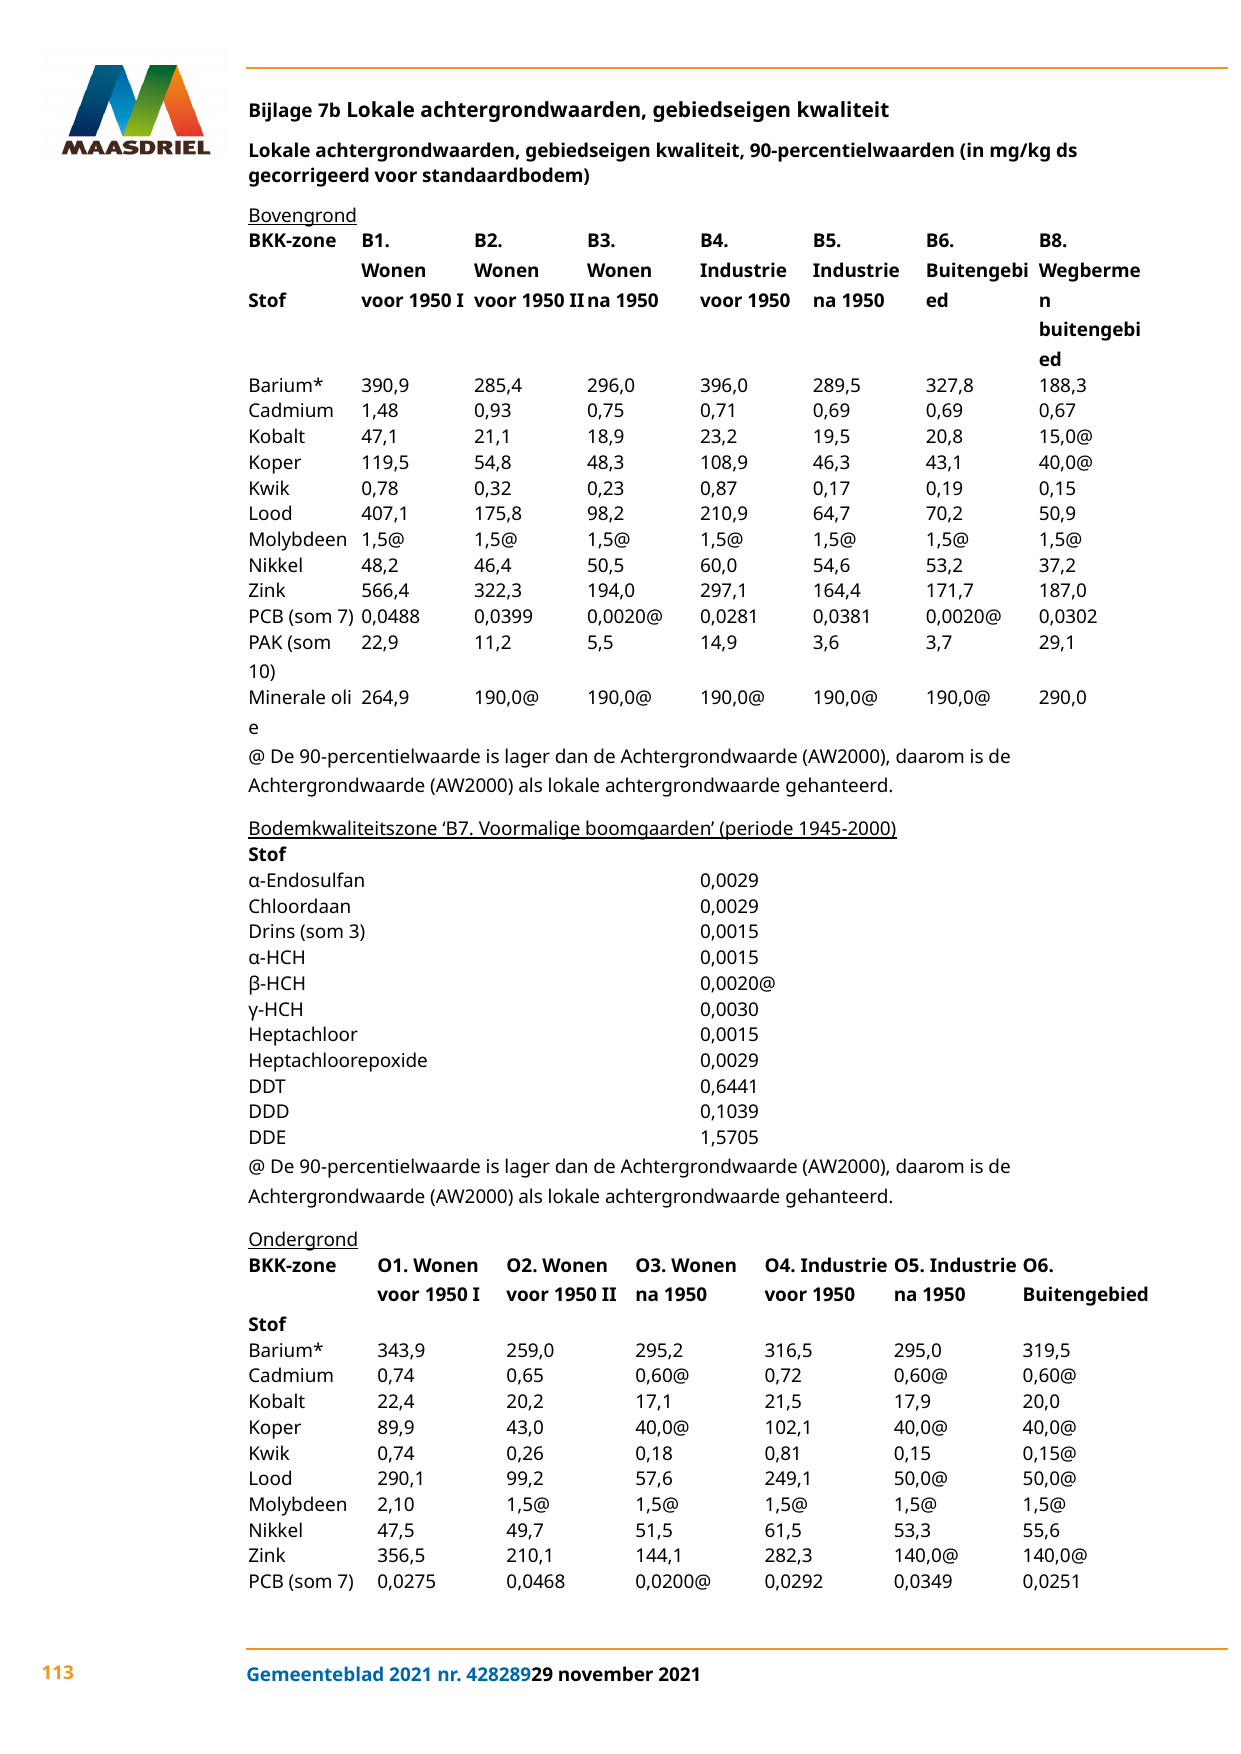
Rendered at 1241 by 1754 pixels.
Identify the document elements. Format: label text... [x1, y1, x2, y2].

table_cell 0,6441 [700, 1073, 1152, 1099]
table_cell 390,9 [361, 372, 474, 397]
table_cell 5,5 [587, 629, 700, 684]
table_cell 285,4 [474, 372, 587, 397]
table_cell 46,3 [813, 449, 926, 475]
table_cell Barium* [248, 372, 361, 397]
table_cell 64,7 [813, 500, 926, 526]
table_header [700, 841, 1152, 867]
table_cell 295,0 [894, 1337, 1022, 1363]
table_cell 290,0 [1039, 684, 1152, 740]
table_cell Nikkel [248, 552, 361, 578]
table_cell β-HCH [248, 970, 700, 996]
table_cell 0,17 [813, 475, 926, 500]
table_cell 98,2 [587, 500, 700, 526]
table_cell 15,0@ [1039, 423, 1152, 449]
table_cell 0,23 [587, 475, 700, 500]
table_cell 0,26 [506, 1440, 635, 1466]
table_header B6. Buitengebied [926, 228, 1038, 372]
table_cell 21,1 [474, 423, 587, 449]
table_cell 356,5 [377, 1543, 506, 1568]
table_cell 29,1 [1039, 629, 1152, 684]
table_cell 140,0@ [1023, 1543, 1152, 1568]
table_cell 48,3 [587, 449, 700, 475]
table_cell 0,0029 [700, 1047, 1152, 1073]
table_cell DDD [248, 1099, 700, 1124]
table_cell 327,8 [926, 372, 1038, 397]
table_cell 60,0 [700, 552, 813, 578]
table_cell 1,5@ [587, 526, 700, 552]
table_cell 164,4 [813, 578, 926, 603]
table_cell 3,6 [813, 629, 926, 684]
table_cell 11,2 [474, 629, 587, 684]
table_header B4. Industrie voor 1950 [700, 228, 813, 372]
table_cell 0,0275 [377, 1569, 506, 1594]
table_cell Zink [248, 1543, 377, 1568]
table_cell 194,0 [587, 578, 700, 603]
table_cell 0,0030 [700, 996, 1152, 1022]
table_cell 40,0@ [1023, 1414, 1152, 1440]
table_cell 319,5 [1023, 1337, 1152, 1363]
table_cell 0,0020@ [587, 603, 700, 629]
table_cell γ-HCH [248, 996, 700, 1022]
table_header O6. Buitengebied [1023, 1252, 1152, 1337]
table_cell Lood [248, 500, 361, 526]
table_cell 0,65 [506, 1363, 635, 1388]
table_cell 566,4 [361, 578, 474, 603]
table_cell 290,1 [377, 1466, 506, 1491]
table_cell 40,0@ [894, 1414, 1022, 1440]
text Bovengrond [248, 202, 1152, 228]
table_cell Nikkel [248, 1517, 377, 1543]
table_cell PCB (som 7) [248, 1569, 377, 1594]
table_cell 0,0029 [700, 893, 1152, 919]
table_cell 188,3 [1039, 372, 1152, 397]
table_cell 0,0468 [506, 1569, 635, 1594]
table_cell 47,1 [361, 423, 474, 449]
text Bodemkwaliteitszone ‘B7. Voormalige boomgaarden’ (periode 1945-2000) [248, 816, 1152, 841]
table_cell 53,2 [926, 552, 1038, 578]
table_cell 50,0@ [1023, 1466, 1152, 1491]
text Bijlage 7b Lokale achtergrondwaarden, gebiedseigen kwaliteit [248, 95, 1152, 123]
table_cell 0,60@ [1023, 1363, 1152, 1388]
table_cell 50,5 [587, 552, 700, 578]
table_cell Minerale olie [248, 684, 361, 740]
table_cell 40,0@ [1039, 449, 1152, 475]
table_cell 0,18 [635, 1440, 764, 1466]
table_cell 187,0 [1039, 578, 1152, 603]
table_cell 20,0 [1023, 1388, 1152, 1414]
table_cell Cadmium [248, 1363, 377, 1388]
table_cell 249,1 [764, 1466, 893, 1491]
table_cell 0,0020@ [926, 603, 1038, 629]
table_header BKK-zone Stof [248, 1252, 377, 1337]
table_cell 14,9 [700, 629, 813, 684]
table_cell 89,9 [377, 1414, 506, 1440]
table_cell 119,5 [361, 449, 474, 475]
table_cell 1,5@ [813, 526, 926, 552]
table_cell 322,3 [474, 578, 587, 603]
table_cell 22,9 [361, 629, 474, 684]
table_cell 1,5@ [764, 1491, 893, 1517]
table_cell Zink [248, 578, 361, 603]
table_cell 0,0200@ [635, 1569, 764, 1594]
table_cell 17,9 [894, 1388, 1022, 1414]
picture [41, 47, 231, 172]
table_cell 102,1 [764, 1414, 893, 1440]
table_header B1. Wonen voor 1950 I [361, 228, 474, 372]
table_cell 0,72 [764, 1363, 893, 1388]
table_header O5. Industrie na 1950 [894, 1252, 1022, 1337]
table_cell 17,1 [635, 1388, 764, 1414]
table_cell 99,2 [506, 1466, 635, 1491]
table_cell 190,0@ [474, 684, 587, 740]
table_cell 57,6 [635, 1466, 764, 1491]
table_cell 43,1 [926, 449, 1038, 475]
table_header O1. Wonen voor 1950 I [377, 1252, 506, 1337]
table_cell Kobalt [248, 1388, 377, 1414]
table_cell 316,5 [764, 1337, 893, 1363]
table_cell 70,2 [926, 500, 1038, 526]
table_cell 51,5 [635, 1517, 764, 1543]
table_cell 282,3 [764, 1543, 893, 1568]
table_cell Kwik [248, 1440, 377, 1466]
table_cell Koper [248, 1414, 377, 1440]
table_cell 1,5@ [506, 1491, 635, 1517]
table_cell 0,74 [377, 1440, 506, 1466]
text @ De 90-percentielwaarde is lager dan de Achtergrondwaarde (AW2000), daarom is de Achtergrondwaarde (AW2000) als lokale achtergrondwaarde gehanteerd. [248, 1153, 1152, 1209]
table_cell DDT [248, 1073, 700, 1099]
table_cell 55,6 [1023, 1517, 1152, 1543]
table_cell 175,8 [474, 500, 587, 526]
table_cell 1,5@ [1039, 526, 1152, 552]
table_cell 343,9 [377, 1337, 506, 1363]
table_cell 0,19 [926, 475, 1038, 500]
table_cell 0,78 [361, 475, 474, 500]
text @ De 90-percentielwaarde is lager dan de Achtergrondwaarde (AW2000), daarom is de Achtergrondwaarde (AW2000) als lokale achtergrondwaarde gehanteerd. [248, 743, 1152, 798]
table_cell 23,2 [700, 423, 813, 449]
table_cell 0,60@ [635, 1363, 764, 1388]
table_cell 0,0488 [361, 603, 474, 629]
table_cell 296,0 [587, 372, 700, 397]
table_cell 0,0381 [813, 603, 926, 629]
table_cell 0,32 [474, 475, 587, 500]
table_cell 0,67 [1039, 398, 1152, 423]
table_cell 40,0@ [635, 1414, 764, 1440]
table_cell Lood [248, 1466, 377, 1491]
table_cell 0,0292 [764, 1569, 893, 1594]
table_cell 2,10 [377, 1491, 506, 1517]
table_cell Kobalt [248, 423, 361, 449]
table_cell 1,5@ [635, 1491, 764, 1517]
table_cell 171,7 [926, 578, 1038, 603]
table_cell 0,69 [813, 398, 926, 423]
table_cell 210,9 [700, 500, 813, 526]
table_cell 1,5@ [1023, 1491, 1152, 1517]
table_cell 295,2 [635, 1337, 764, 1363]
table_cell 43,0 [506, 1414, 635, 1440]
table_cell 0,74 [377, 1363, 506, 1388]
table_cell 396,0 [700, 372, 813, 397]
table_cell 50,9 [1039, 500, 1152, 526]
table_cell Heptachloor [248, 1022, 700, 1047]
table_cell 0,87 [700, 475, 813, 500]
table_cell 22,4 [377, 1388, 506, 1414]
table_cell 53,3 [894, 1517, 1022, 1543]
text Lokale achtergrondwaarden, gebiedseigen kwaliteit, 90-percentielwaarden (in mg/kg ds gecorrigeerd voor standaardbodem) [248, 137, 1152, 188]
table_cell 54,8 [474, 449, 587, 475]
table_cell 0,0020@ [700, 970, 1152, 996]
table_cell 1,48 [361, 398, 474, 423]
table_cell 49,7 [506, 1517, 635, 1543]
table_cell 1,5705 [700, 1125, 1152, 1150]
table_header O2. Wonen voor 1950 II [506, 1252, 635, 1337]
table_cell 0,0302 [1039, 603, 1152, 629]
text Ondergrond [248, 1226, 1152, 1252]
table_cell 20,8 [926, 423, 1038, 449]
table_cell 1,5@ [474, 526, 587, 552]
table_cell 140,0@ [894, 1543, 1022, 1568]
table_cell Drins (som 3) [248, 919, 700, 944]
table_cell Molybdeen [248, 1491, 377, 1517]
table_cell α-HCH [248, 944, 700, 970]
table_cell 407,1 [361, 500, 474, 526]
table_cell 297,1 [700, 578, 813, 603]
table_cell Barium* [248, 1337, 377, 1363]
table_cell 190,0@ [700, 684, 813, 740]
table_cell 264,9 [361, 684, 474, 740]
table_cell 50,0@ [894, 1466, 1022, 1491]
table_cell 108,9 [700, 449, 813, 475]
table_cell 48,2 [361, 552, 474, 578]
table_cell 3,7 [926, 629, 1038, 684]
table_cell 0,1039 [700, 1099, 1152, 1124]
table_cell 0,0015 [700, 1022, 1152, 1047]
table_cell 259,0 [506, 1337, 635, 1363]
table_cell Cadmium [248, 398, 361, 423]
table_header O4. Industrie voor 1950 [764, 1252, 893, 1337]
table_cell Chloordaan [248, 893, 700, 919]
table_cell 144,1 [635, 1543, 764, 1568]
table_header O3. Wonen na 1950 [635, 1252, 764, 1337]
table_cell 21,5 [764, 1388, 893, 1414]
table_header B3. Wonen na 1950 [587, 228, 700, 372]
table_cell 0,93 [474, 398, 587, 423]
table_cell 0,0015 [700, 919, 1152, 944]
table_cell 0,0029 [700, 867, 1152, 893]
table_cell DDE [248, 1125, 700, 1150]
table_cell Molybdeen [248, 526, 361, 552]
table_cell 19,5 [813, 423, 926, 449]
table_cell 0,0251 [1023, 1569, 1152, 1594]
table_cell 47,5 [377, 1517, 506, 1543]
table_cell 46,4 [474, 552, 587, 578]
table_cell 0,81 [764, 1440, 893, 1466]
table_header B8. Wegbermen buitengebied [1039, 228, 1152, 372]
table_cell Heptachloorepoxide [248, 1047, 700, 1073]
table_cell 54,6 [813, 552, 926, 578]
table_cell 0,71 [700, 398, 813, 423]
table_cell 0,15 [894, 1440, 1022, 1466]
table_cell 289,5 [813, 372, 926, 397]
table_header B5. Industrie na 1950 [813, 228, 926, 372]
table_cell 0,0015 [700, 944, 1152, 970]
table_cell 210,1 [506, 1543, 635, 1568]
table_cell Kwik [248, 475, 361, 500]
table_cell 1,5@ [700, 526, 813, 552]
table_cell 61,5 [764, 1517, 893, 1543]
table_cell 37,2 [1039, 552, 1152, 578]
table_header Stof [248, 841, 700, 867]
table_cell 0,0349 [894, 1569, 1022, 1594]
table_cell 0,15@ [1023, 1440, 1152, 1466]
table_cell 1,5@ [926, 526, 1038, 552]
table_cell PCB (som 7) [248, 603, 361, 629]
table_cell 0,75 [587, 398, 700, 423]
table_cell 1,5@ [894, 1491, 1022, 1517]
table_header BKK-zone Stof [248, 228, 361, 372]
table_cell 0,69 [926, 398, 1038, 423]
table_cell 190,0@ [926, 684, 1038, 740]
table_cell 18,9 [587, 423, 700, 449]
table_cell 1,5@ [361, 526, 474, 552]
table_cell α-Endosulfan [248, 867, 700, 893]
table_cell 190,0@ [813, 684, 926, 740]
table_cell 0,15 [1039, 475, 1152, 500]
table_cell 0,60@ [894, 1363, 1022, 1388]
table_cell 0,0281 [700, 603, 813, 629]
table_header B2. Wonen voor 1950 II [474, 228, 587, 372]
table_cell 190,0@ [587, 684, 700, 740]
table_cell 0,0399 [474, 603, 587, 629]
table_cell PAK (som 10) [248, 629, 361, 684]
table_cell 20,2 [506, 1388, 635, 1414]
table_cell Koper [248, 449, 361, 475]
